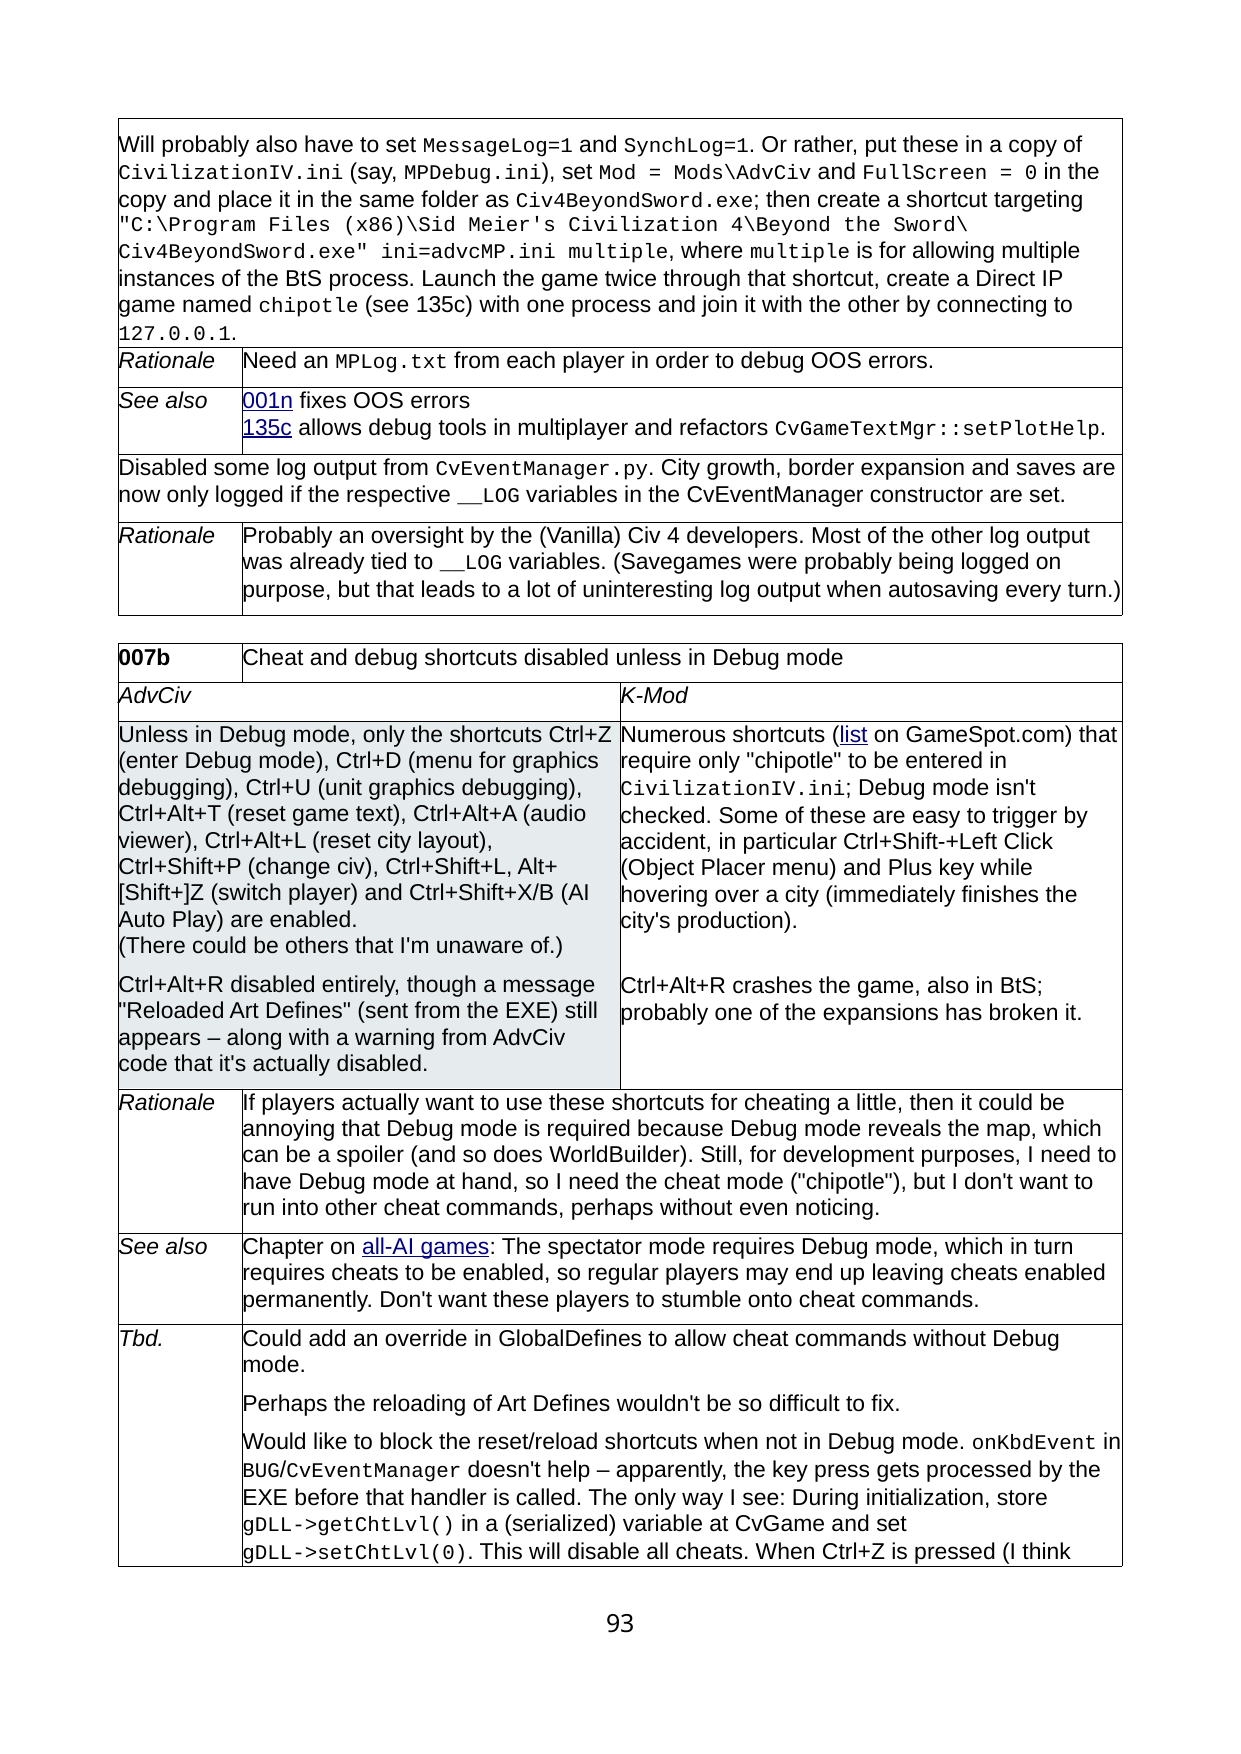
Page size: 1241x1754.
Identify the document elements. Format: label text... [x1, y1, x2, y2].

table_cell Need an MPLog.txt from each player in order to debug OOS errors. [243, 348, 1122, 387]
table_cell Numerous shortcuts (list on GameSpot.com) that require only "chipotle" to be entered in CivilizationIV.ini; Debug mode isn't checked. Some of these are easy to trigger by accident, in particular Ctrl+Shift-+Left Click (Object Placer menu) and Plus key while hovering over a city (immediately finishes the city's production). Ctrl+Alt+R crashes the game, also in BtS; probably one of the expansions has broken it. [621, 722, 1122, 1088]
table_cell Probably an oversight by the (Vanilla) Civ 4 developers. Most of the other log output was already tied to __LOG variables. (Savegames were probably being logged on purpose, but that leads to a lot of uninteresting log output when autosaving every turn.) [243, 523, 1122, 614]
table_cell Tbd. [119, 1325, 242, 1566]
table_header 007b [119, 644, 242, 682]
table_cell AdvCiv [119, 683, 620, 721]
table_header Cheat and debug shortcuts disabled unless in Debug mode [243, 644, 1122, 682]
table_cell K-Mod [621, 683, 1122, 721]
table_cell Rationale [119, 348, 242, 387]
table_cell Unless in Debug mode, only the shortcuts Ctrl+Z (enter Debug mode), Ctrl+D (menu for graphics debugging), Ctrl+U (unit graphics debugging), Ctrl+Alt+T (reset game text), Ctrl+Alt+A (audio viewer), Ctrl+Alt+L (reset city layout), Ctrl+Shift+P (change civ), Ctrl+Shift+L, Alt+[Shift+]Z (switch player) and Ctrl+Shift+X/B (AI Auto Play) are enabled. (There could be others that I'm unaware of.) Ctrl+Alt+R disabled entirely, though a message "Reloaded Art Defines" (sent from the EXE) still appears – along with a warning from AdvCiv code that it's actually disabled. [119, 722, 620, 1088]
table_cell See also [119, 1234, 242, 1324]
table_cell Could add an override in GlobalDefines to allow cheat commands without Debug mode. Perhaps the reloading of Art Defines wouldn't be so difficult to fix. Would like to block the reset/reload shortcuts when not in Debug mode. onKbdEvent in BUG/CvEventManager doesn't help – apparently, the key press gets processed by the EXE before that handler is called. The only way I see: During initialization, store gDLL->getChtLvl() in a (serialized) variable at CvGame and set gDLL->setChtLvl(0). This will disable all cheats. When Ctrl+Z is pressed (I think [243, 1325, 1122, 1566]
table_cell 001n fixes OOS errors 135c allows debug tools in multiplayer and refactors CvGameTextMgr::setPlotHelp. [243, 388, 1122, 454]
table_cell Rationale [119, 1090, 242, 1233]
table_cell Chapter on all-AI games: The spectator mode requires Debug mode, which in turn requires cheats to be enabled, so regular players may end up leaving cheats enabled permanently. Don't want these players to stumble onto cheat commands. [243, 1234, 1122, 1324]
table_cell If players actually want to use these shortcuts for cheating a little, then it could be annoying that Debug mode is required because Debug mode reveals the map, which can be a spoiler (and so does WorldBuilder). Still, for development purposes, I need to have Debug mode at hand, so I need the cheat mode ("chipotle"), but I don't want to run into other cheat commands, perhaps without even noticing. [243, 1090, 1122, 1233]
table_cell Rationale [119, 523, 242, 614]
table_cell See also [119, 388, 242, 454]
table_cell Disabled some log output from CvEventManager.py. City growth, border expansion and saves are now only logged if the respective __LOG variables in the CvEventManager constructor are set. [119, 455, 1122, 522]
table_cell Will probably also have to set MessageLog=1 and SynchLog=1. Or rather, put these in a copy of CivilizationIV.ini (say, MPDebug.ini), set Mod = Mods\AdvCiv and FullScreen = 0 in the copy and place it in the same folder as Civ4BeyondSword.exe; then create a shortcut targeting "C:\Program Files (x86)\Sid Meier's Civilization 4\Beyond the Sword\Civ4BeyondSword.exe" ini=advcMP.ini multiple, where multiple is for allowing multiple instances of the BtS process. Launch the game twice through that shortcut, create a Direct IP game named chipotle (see 135c) with one process and join it with the other by connecting to 127.0.0.1. [119, 119, 1122, 347]
